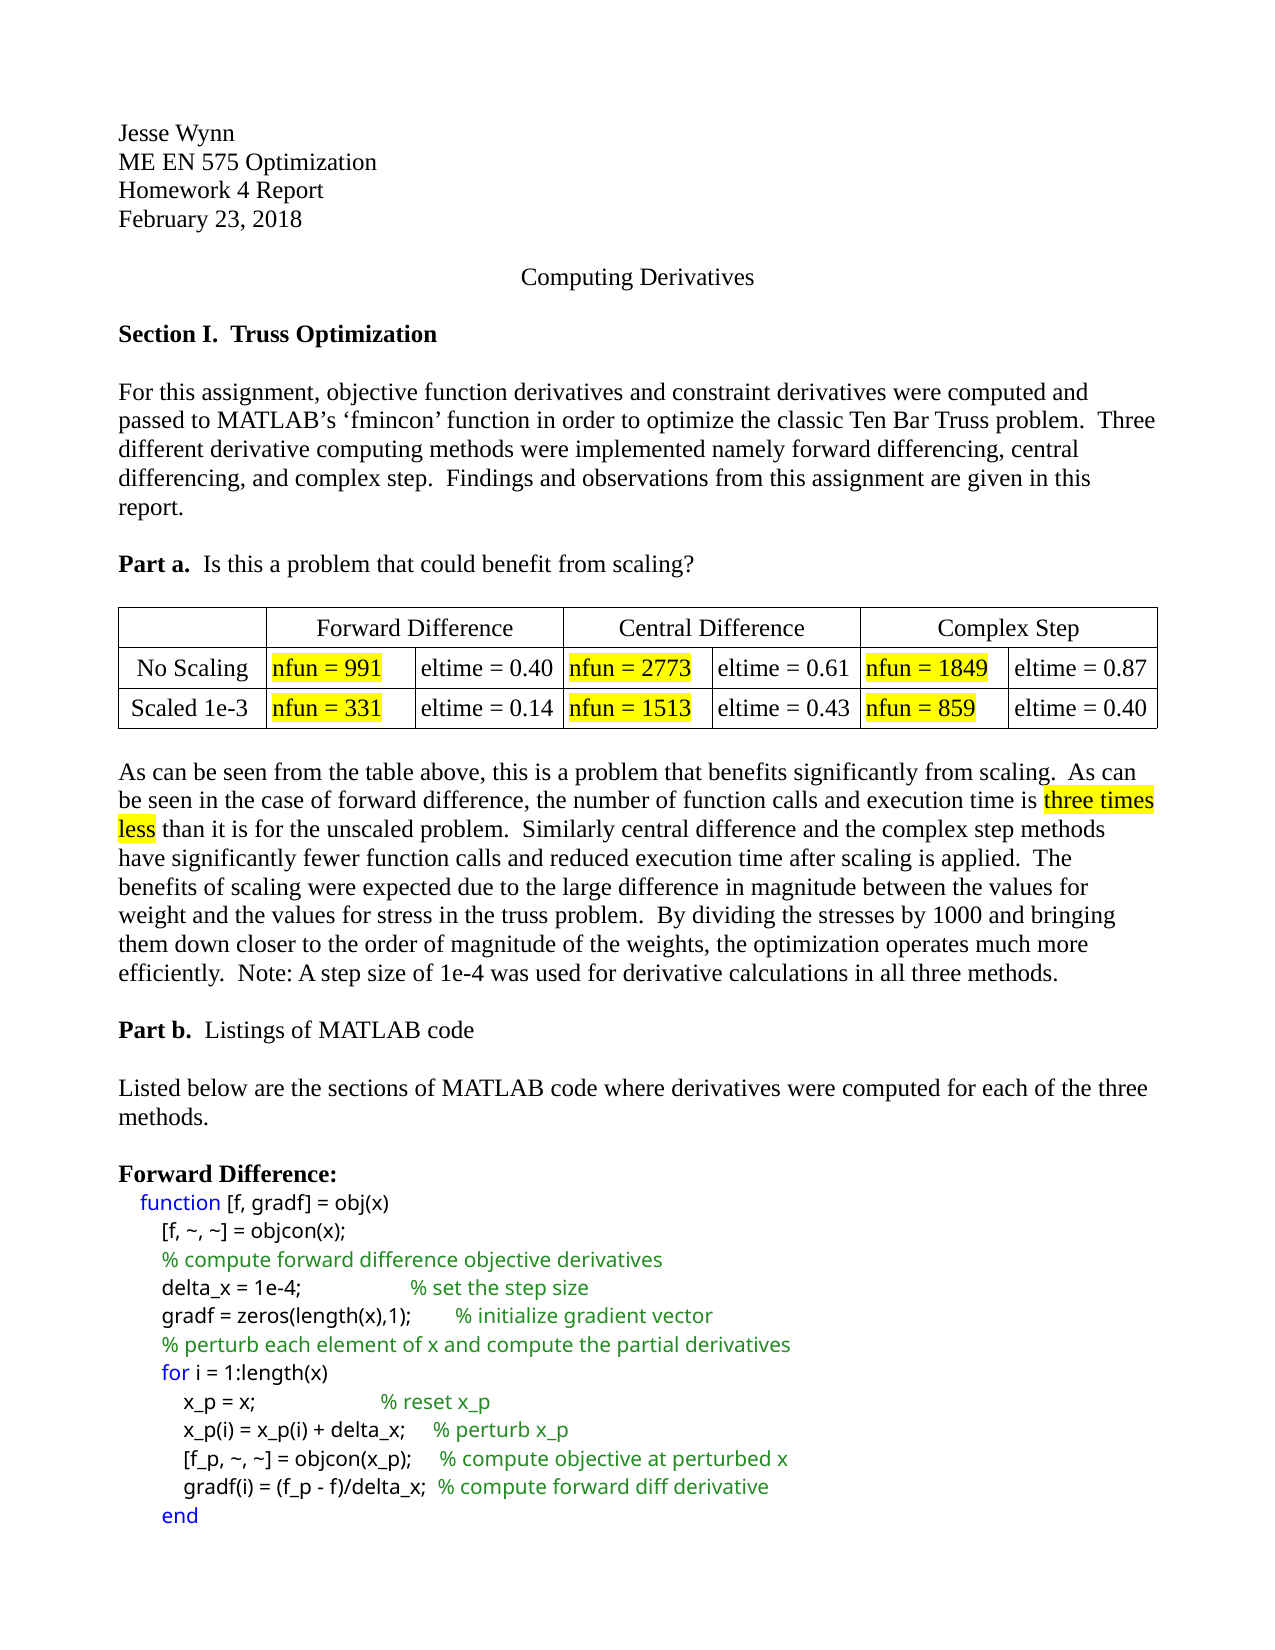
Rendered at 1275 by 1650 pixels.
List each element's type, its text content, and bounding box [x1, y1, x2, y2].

table_cell eltime = 0.43 [713, 689, 860, 728]
table_cell eltime = 0.61 [713, 648, 860, 687]
text for i = 1:length(x) [118, 1358, 1157, 1387]
table_cell nfun = 2773 [564, 648, 712, 687]
text [f, ~, ~] = objcon(x); [118, 1216, 1157, 1245]
text Computing Derivatives [118, 262, 1157, 291]
table_cell nfun = 991 [267, 648, 415, 687]
table_cell Scaled 1e-3 [119, 689, 266, 728]
text delta_x = 1e-4; % set the step size [118, 1273, 1157, 1302]
table_cell eltime = 0.40 [416, 648, 563, 687]
table_cell nfun = 331 [267, 689, 415, 728]
table_header [119, 608, 266, 647]
table_cell nfun = 1849 [861, 648, 1008, 687]
text As can be seen from the table above, this is a problem that benefits significantly from scaling. As can be seen in the case of forward difference, the number of function calls and execution time is three times less than it is for the unscaled problem. Similarly central difference and the complex step methods have significantly fewer function calls and reduced execution time after scaling is applied. The benefits of scaling were expected due to the large difference in magnitude between the values for weight and the values for stress in the truss problem. By dividing the stresses by 1000 and bringing them down closer to the order of magnitude of the weights, the optimization operates much more efficiently. Note: A step size of 1e-4 was used for derivative calculations in all three methods. [118, 757, 1157, 987]
text For this assignment, objective function derivatives and constraint derivatives were computed and passed to MATLAB’s ‘fmincon’ function in order to optimize the classic Ten Bar Truss problem. Three different derivative computing methods were implemented namely forward differencing, central differencing, and complex step. Findings and observations from this assignment are given in this report. [118, 377, 1157, 521]
text ME EN 575 Optimization [118, 147, 1157, 176]
table_cell No Scaling [119, 648, 266, 687]
text Part b. Listings of MATLAB code [118, 1015, 1157, 1044]
text end [118, 1501, 1157, 1529]
table_cell eltime = 0.40 [1009, 689, 1157, 728]
text Homework 4 Report [118, 176, 1157, 204]
text gradf(i) = (f_p - f)/delta_x; % compute forward diff derivative [118, 1472, 1157, 1501]
table_cell eltime = 0.87 [1009, 648, 1157, 687]
table_header Central Difference [564, 608, 860, 647]
table_cell nfun = 859 [861, 689, 1008, 728]
text February 23, 2018 [118, 204, 1157, 233]
text Part a. Is this a problem that could benefit from scaling? [118, 549, 1157, 578]
text x_p(i) = x_p(i) + delta_x; % perturb x_p [118, 1415, 1157, 1444]
text gradf = zeros(length(x),1); % initialize gradient vector [118, 1302, 1157, 1330]
table_header Forward Difference [267, 608, 563, 647]
text [f_p, ~, ~] = objcon(x_p); % compute objective at perturbed x [118, 1444, 1157, 1472]
text Listed below are the sections of MATLAB code where derivatives were computed for each of the three methods. [118, 1073, 1157, 1130]
text % compute forward difference objective derivatives [118, 1245, 1157, 1273]
text x_p = x; % reset x_p [118, 1387, 1157, 1415]
table_cell eltime = 0.14 [416, 689, 563, 728]
text Section I. Truss Optimization [118, 319, 1157, 348]
text Forward Difference: [118, 1159, 1157, 1188]
text function [f, gradf] = obj(x) [118, 1188, 1157, 1216]
text % perturb each element of x and compute the partial derivatives [118, 1330, 1157, 1358]
table_cell nfun = 1513 [564, 689, 712, 728]
table_header Complex Step [861, 608, 1157, 647]
text Jesse Wynn [118, 118, 1157, 147]
